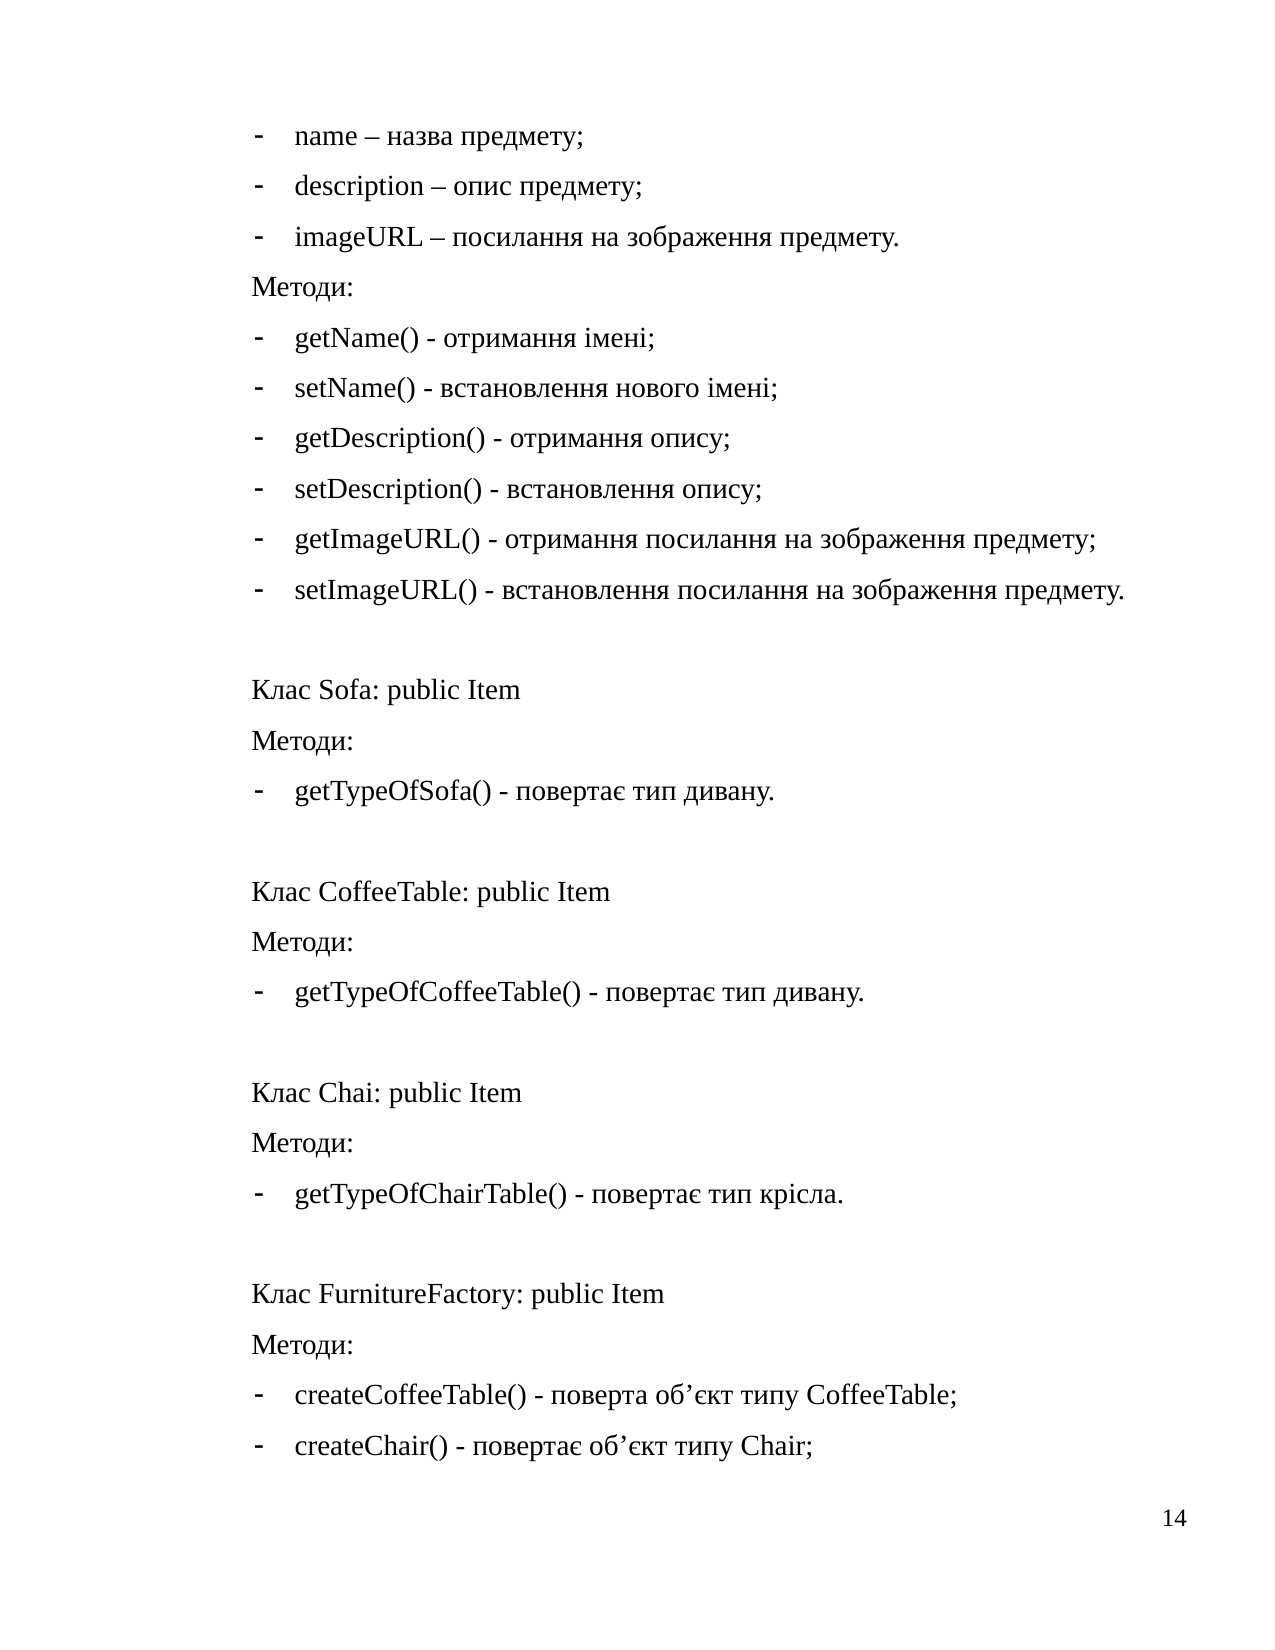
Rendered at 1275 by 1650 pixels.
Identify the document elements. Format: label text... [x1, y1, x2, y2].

text Методи: [177, 269, 1186, 303]
list getTypeOfSofa() - повертає тип дивану. [177, 773, 1186, 807]
text Методи: [177, 1327, 1186, 1360]
text Клас Sofa: public Item [177, 672, 1186, 706]
text Методи: [177, 924, 1186, 958]
list name – назва предмету; [177, 118, 1186, 152]
text Клас CoffeeTable: public Item [177, 874, 1186, 907]
list setImageURL() - встановлення посилання на зображення предмету. [177, 572, 1186, 605]
list getDescription() - отримання опису; [177, 421, 1186, 454]
list description – опис предмету; [177, 168, 1186, 202]
list getTypeOfChairTable() - повертає тип крісла. [177, 1176, 1186, 1209]
text Методи: [177, 1126, 1186, 1159]
list getName() - отримання імені; [177, 320, 1186, 353]
list imageURL – посилання на зображення предмету. [177, 219, 1186, 253]
list getImageURL() - отримання посилання на зображення предмету; [177, 521, 1186, 555]
text Клас Chai: public Item [177, 1075, 1186, 1109]
list createChair() - повертає об’єкт типу Chair; [177, 1428, 1186, 1461]
list setDescription() - встановлення опису; [177, 471, 1186, 504]
list getTypeOfCoffeeTable() - повертає тип дивану. [177, 974, 1186, 1008]
list setName() - встановлення нового імені; [177, 370, 1186, 404]
text Методи: [177, 723, 1186, 756]
list createCoffeeTable() - поверта об’єкт типу CoffeeTable; [177, 1377, 1186, 1411]
text Клас FurnitureFactory: public Item [177, 1277, 1186, 1310]
